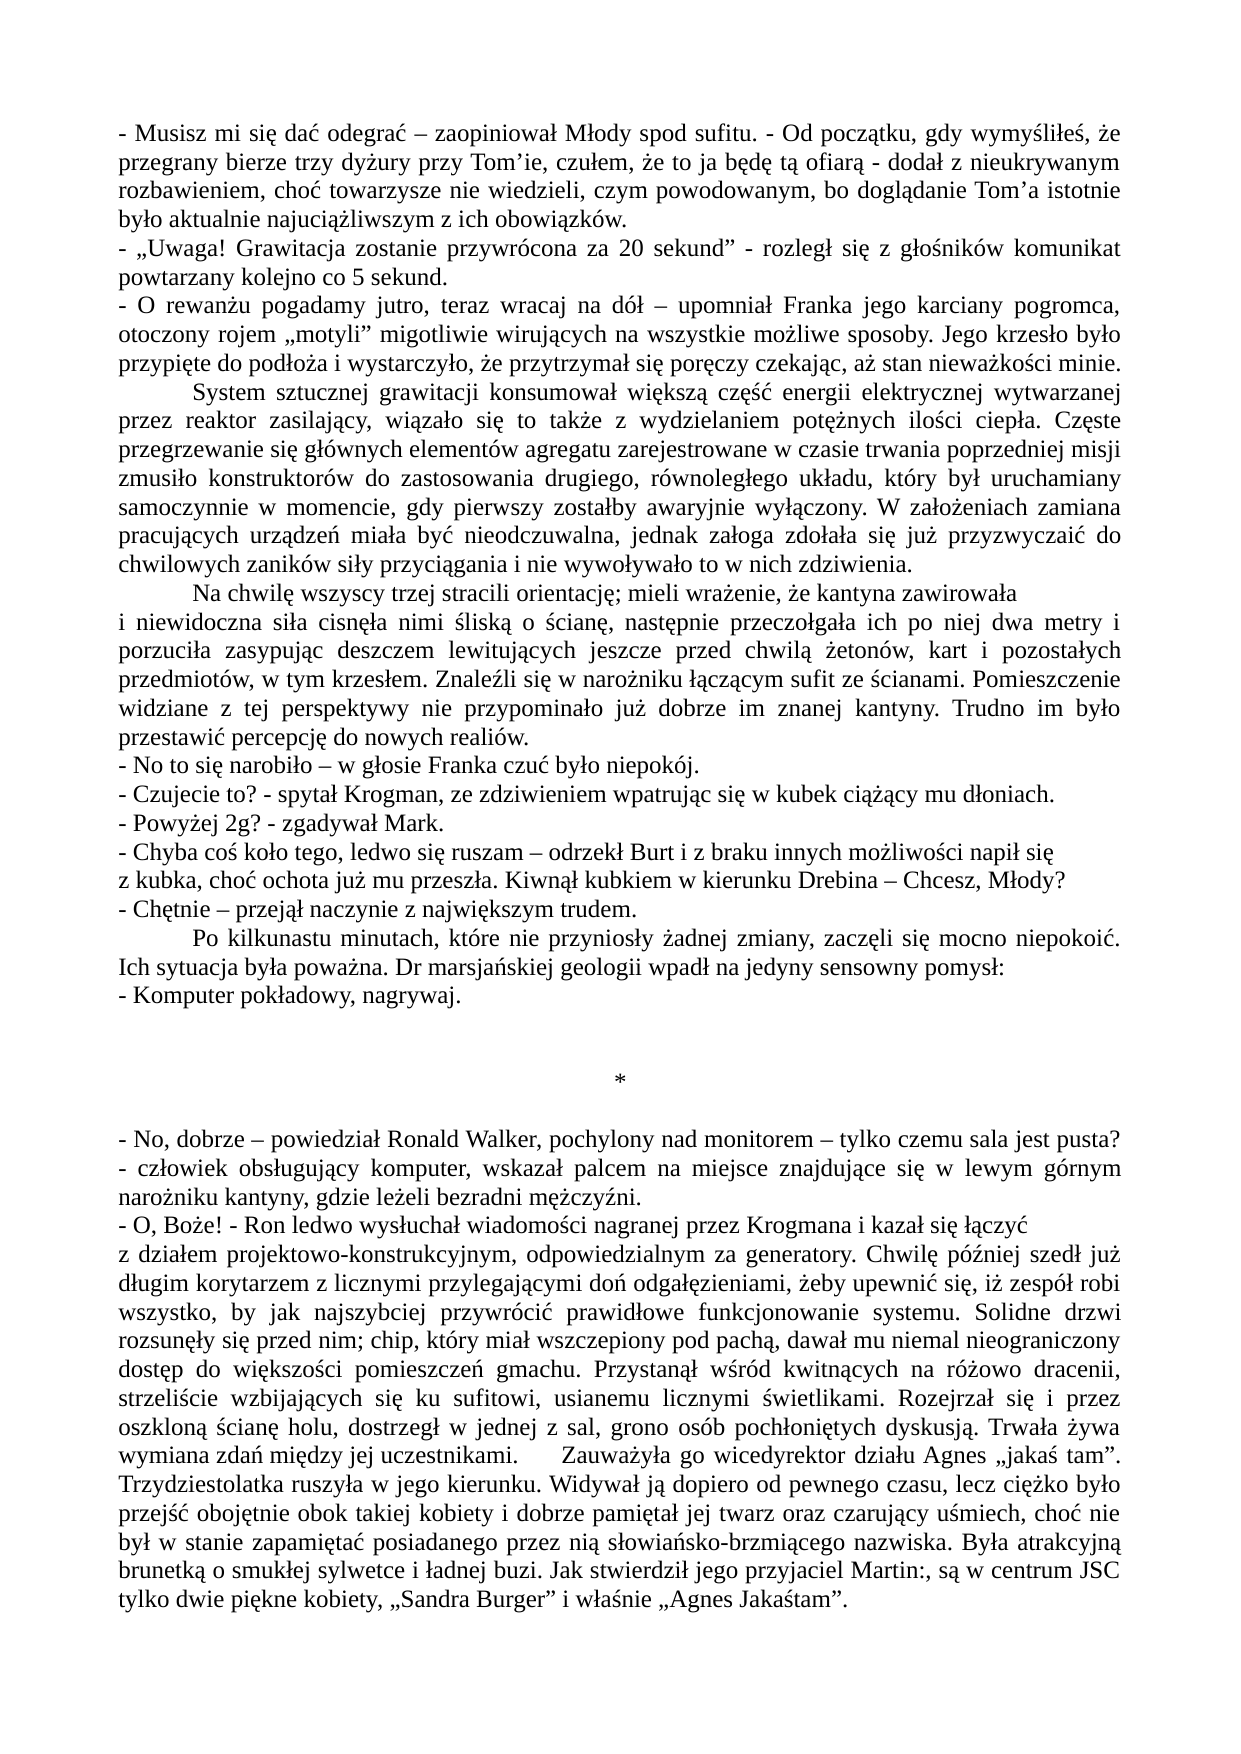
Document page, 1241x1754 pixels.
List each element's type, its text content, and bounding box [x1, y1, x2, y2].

text z kubka, choć ochota już mu przeszła. Kiwnął kubkiem w kierunku Drebina – Chcesz, Młody? [118, 866, 1122, 894]
text - Chętnie – przejął naczynie z największym trudem. [118, 894, 1122, 923]
text - O, Boże! - Ron ledwo wysłuchał wiadomości nagranej przez Krogmana i kazał się łączyć [118, 1211, 1122, 1239]
text - „Uwaga! Grawitacja zostanie przywrócona za 20 sekund” - rozległ się z głośników komunikat powtarzany kolejno co 5 sekund. [118, 233, 1122, 291]
text i niewidoczna siła cisnęła nimi śliską o ścianę, następnie przeczołgała ich po niej dwa metry i porzuciła zasypując deszczem lewitujących jeszcze przed chwilą żetonów, kart i pozostałych przedmiotów, w tym krzesłem. Znaleźli się w narożniku łączącym sufit ze ścianami. Pomieszczenie widziane z tej perspektywy nie przypominało już dobrze im znanej kantyny. Trudno im było przestawić percepcję do nowych realiów. [118, 607, 1122, 751]
text - Powyżej 2g? - zgadywał Mark. [118, 808, 1122, 837]
text Na chwilę wszyscy trzej stracili orientację; mieli wrażenie, że kantyna zawirowała [118, 578, 1122, 607]
text - Chyba coś koło tego, ledwo się ruszam – odrzekł Burt i z braku innych możliwości napił się [118, 837, 1122, 866]
text - O rewanżu pogadamy jutro, teraz wracaj na dół – upomniał Franka jego karciany pogromca, otoczony rojem „motyli” migotliwie wirujących na wszystkie możliwe sposoby. Jego krzesło było przypięte do podłoża i wystarczyło, że przytrzymał się poręczy czekając, aż stan nieważkości minie. [118, 291, 1122, 377]
text - Musisz mi się dać odegrać – zaopiniował Młody spod sufitu. - Od początku, gdy wymyśliłeś, że przegrany bierze trzy dyżury przy Tom’ie, czułem, że to ja będę tą ofiarą - dodał z nieukrywanym rozbawieniem, choć towarzysze nie wiedzieli, czym powodowanym, bo doglądanie Tom’a istotnie było aktualnie najuciążliwszym z ich obowiązków. [118, 118, 1122, 233]
text - Czujecie to? - spytał Krogman, ze zdziwieniem wpatrując się w kubek ciążący mu dłoniach. [118, 779, 1122, 808]
text - Komputer pokładowy, nagrywaj. [118, 981, 1122, 1009]
text * [118, 1067, 1122, 1096]
text - No to się narobiło – w głosie Franka czuć było niepokój. [118, 751, 1122, 779]
text System sztucznej grawitacji konsumował większą część energii elektrycznej wytwarzanej przez reaktor zasilający, wiązało się to także z wydzielaniem potężnych ilości ciepła. Częste przegrzewanie się głównych elementów agregatu zarejestrowane w czasie trwania poprzedniej misji zmusiło konstruktorów do zastosowania drugiego, równoległego układu, który był uruchamiany samoczynnie w momencie, gdy pierwszy zostałby awaryjnie wyłączony. W założeniach zamiana pracujących urządzeń miała być nieodczuwalna, jednak załoga zdołała się już przyzwyczaić do chwilowych zaników siły przyciągania i nie wywoływało to w nich zdziwienia. [118, 377, 1122, 578]
text Po kilkunastu minutach, które nie przyniosły żadnej zmiany, zaczęli się mocno niepokoić. Ich sytuacja była poważna. Dr marsjańskiej geologii wpadł na jedyny sensowny pomysł: [118, 923, 1122, 981]
text - No, dobrze – powiedział Ronald Walker, pochylony nad monitorem – tylko czemu sala jest pusta? - człowiek obsługujący komputer, wskazał palcem na miejsce znajdujące się w lewym górnym narożniku kantyny, gdzie leżeli bezradni mężczyźni. [118, 1124, 1122, 1211]
text z działem projektowo-konstrukcyjnym, odpowiedzialnym za generatory. Chwilę później szedł już długim korytarzem z licznymi przylegającymi doń odgałęzieniami, żeby upewnić się, iż zespół robi wszystko, by jak najszybciej przywrócić prawidłowe funkcjonowanie systemu. Solidne drzwi rozsunęły się przed nim; chip, który miał wszczepiony pod pachą, dawał mu niemal nieograniczony dostęp do większości pomieszczeń gmachu. Przystanął wśród kwitnących na różowo dracenii, strzeliście wzbijających się ku sufitowi, usianemu licznymi świetlikami. Rozejrzał się i przez oszkloną ścianę holu, dostrzegł w jednej z sal, grono osób pochłoniętych dyskusją. Trwała żywa wymiana zdań między jej uczestnikami. Zauważyła go wicedyrektor działu Agnes „jakaś tam”. Trzydziestolatka ruszyła w jego kierunku. Widywał ją dopiero od pewnego czasu, lecz ciężko było przejść obojętnie obok takiej kobiety i dobrze pamiętał jej twarz oraz czarujący uśmiech, choć nie był w stanie zapamiętać posiadanego przez nią słowiańsko-brzmiącego nazwiska. Była atrakcyjną brunetką o smukłej sylwetce i ładnej buzi. Jak stwierdził jego przyjaciel Martin:, są w centrum JSC tylko dwie piękne kobiety, „Sandra Burger” i właśnie „Agnes Jakaśtam”. [118, 1239, 1122, 1613]
